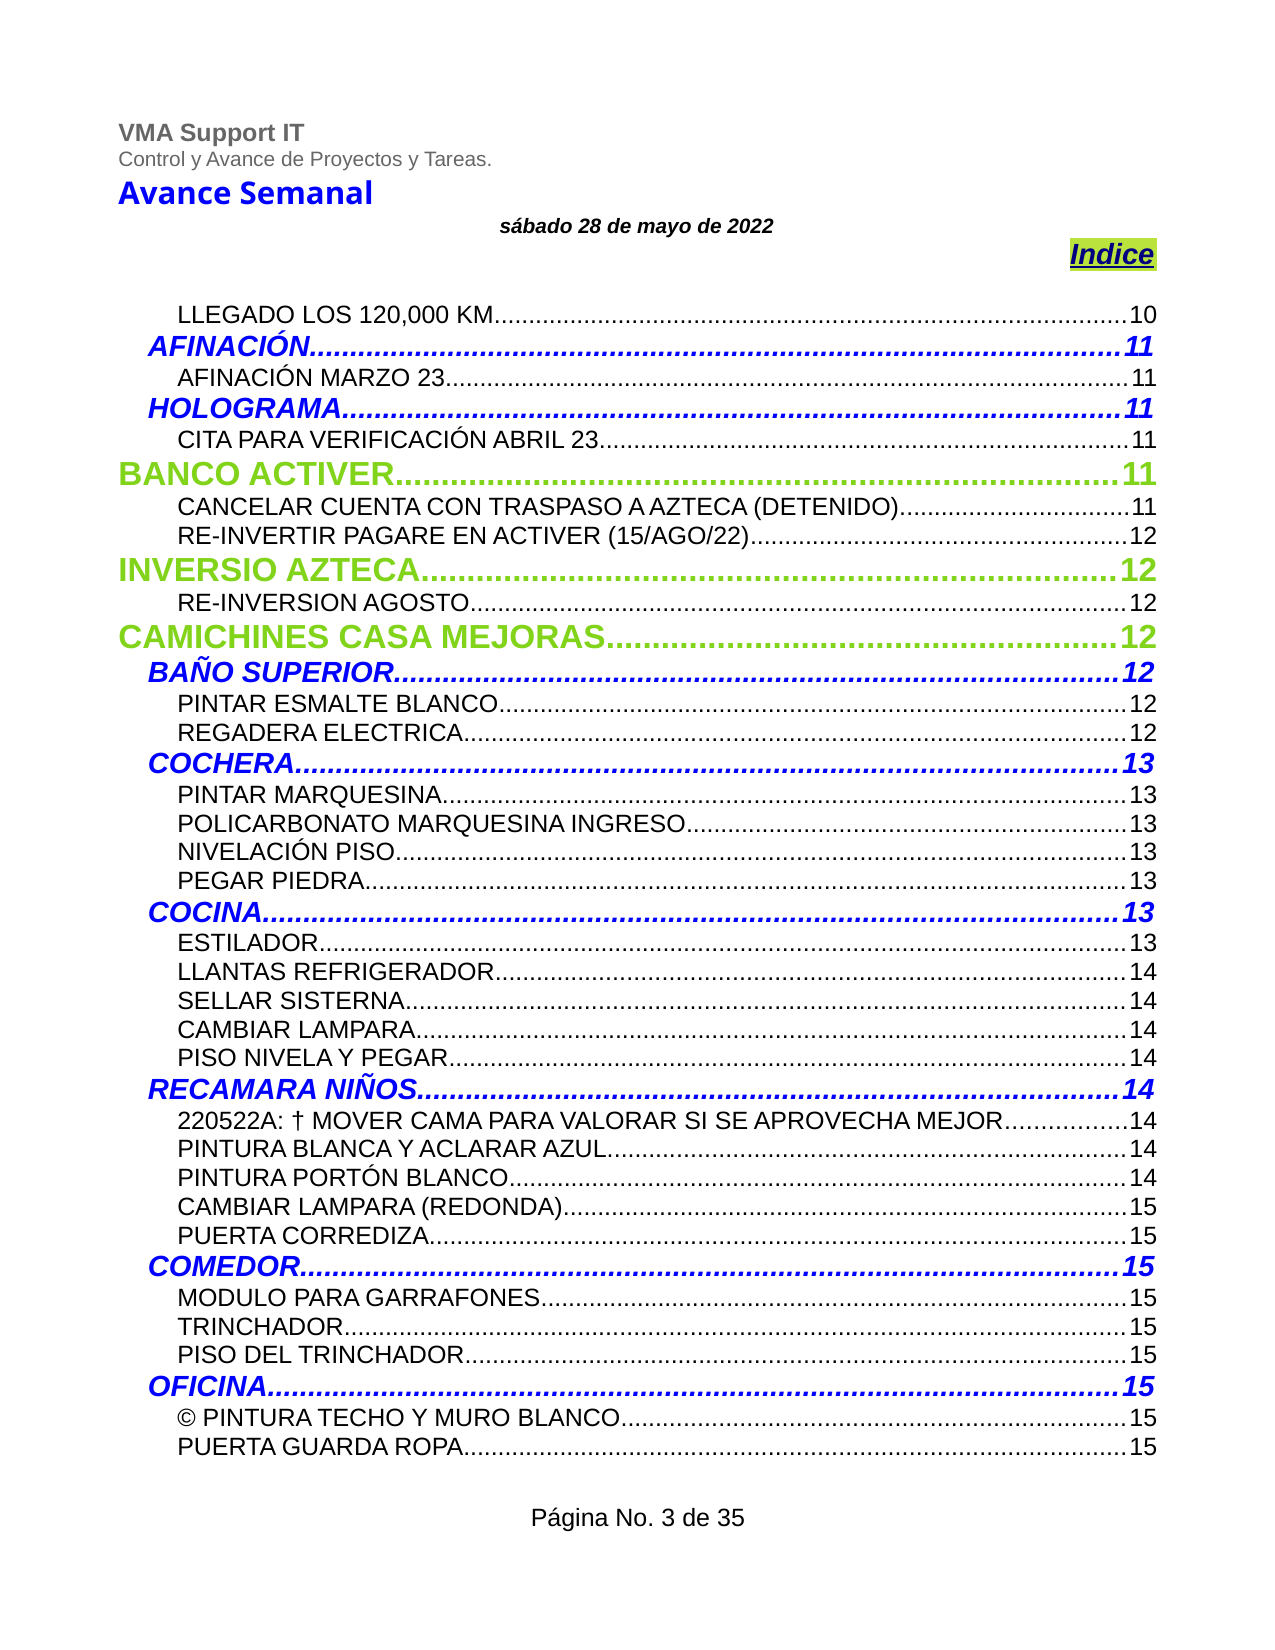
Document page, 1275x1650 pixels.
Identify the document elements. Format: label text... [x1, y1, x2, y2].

text NIVELACIÓN PISO 13 [177, 837, 1157, 866]
text INVERSIO AZTECA 12 [118, 550, 1157, 588]
text PINTURA BLANCA Y ACLARAR AZUL. 14 [177, 1134, 1157, 1163]
text OFICINA 15 [148, 1369, 1157, 1403]
text COCINA 13 [148, 895, 1157, 928]
text CAMICHINES CASA MEJORAS 12 [118, 617, 1157, 655]
text REGADERA ELECTRICA 12 [177, 718, 1157, 746]
text CAMBIAR LAMPARA 14 [177, 1015, 1157, 1043]
text PINTAR MARQUESINA 13 [177, 780, 1157, 809]
text RE-INVERSION AGOSTO 12 [177, 588, 1157, 617]
text TRINCHADOR 15 [177, 1312, 1157, 1341]
text PUERTA GUARDA ROPA 15 [177, 1432, 1157, 1460]
text PINTURA PORTÓN BLANCO 14 [177, 1163, 1157, 1192]
text RECAMARA NIÑOS. 14 [148, 1072, 1157, 1106]
text HOLOGRAMA 11 [148, 391, 1157, 425]
text BANCO ACTIVER 11 [118, 454, 1157, 492]
text PEGAR PIEDRA 13 [177, 866, 1157, 895]
text MODULO PARA GARRAFONES 15 [177, 1283, 1157, 1312]
text 220522A: † MOVER CAMA PARA VALORAR SI SE APROVECHA MEJOR 14 [177, 1106, 1157, 1134]
text CAMBIAR LAMPARA (REDONDA) 15 [177, 1192, 1157, 1221]
text AFINACIÓN MARZO 23 11 [177, 363, 1157, 391]
text ESTILADOR 13 [177, 928, 1157, 957]
text PISO NIVELA Y PEGAR 14 [177, 1043, 1157, 1072]
text PINTAR ESMALTE BLANCO 12 [177, 689, 1157, 718]
text LLANTAS REFRIGERADOR 14 [177, 957, 1157, 986]
text PUERTA CORREDIZA 15 [177, 1221, 1157, 1249]
text COCHERA 13 [148, 746, 1157, 780]
text © PINTURA TECHO Y MURO BLANCO 15 [177, 1403, 1157, 1432]
text POLICARBONATO MARQUESINA INGRESO 13 [177, 809, 1157, 837]
text AFINACIÓN 11 [148, 329, 1157, 363]
text CANCELAR CUENTA CON TRASPASO A AZTECA (DETENIDO). 11 [177, 492, 1157, 521]
text Re-invertir PAGARE EN ACTIVER (15/ago/22) 12 [177, 521, 1157, 550]
text BAÑO SUPERIOR 12 [148, 655, 1157, 689]
text LLEGADO LOS 120,000 KM 10 [177, 300, 1157, 329]
text COMEDOR 15 [148, 1249, 1157, 1283]
text CITA PARA VERIFICACIÓN ABRIL 23 11 [177, 425, 1157, 454]
text PISO DEL TRINCHADOR 15 [177, 1341, 1157, 1369]
text SELLAR SISTERNA 14 [177, 986, 1157, 1015]
